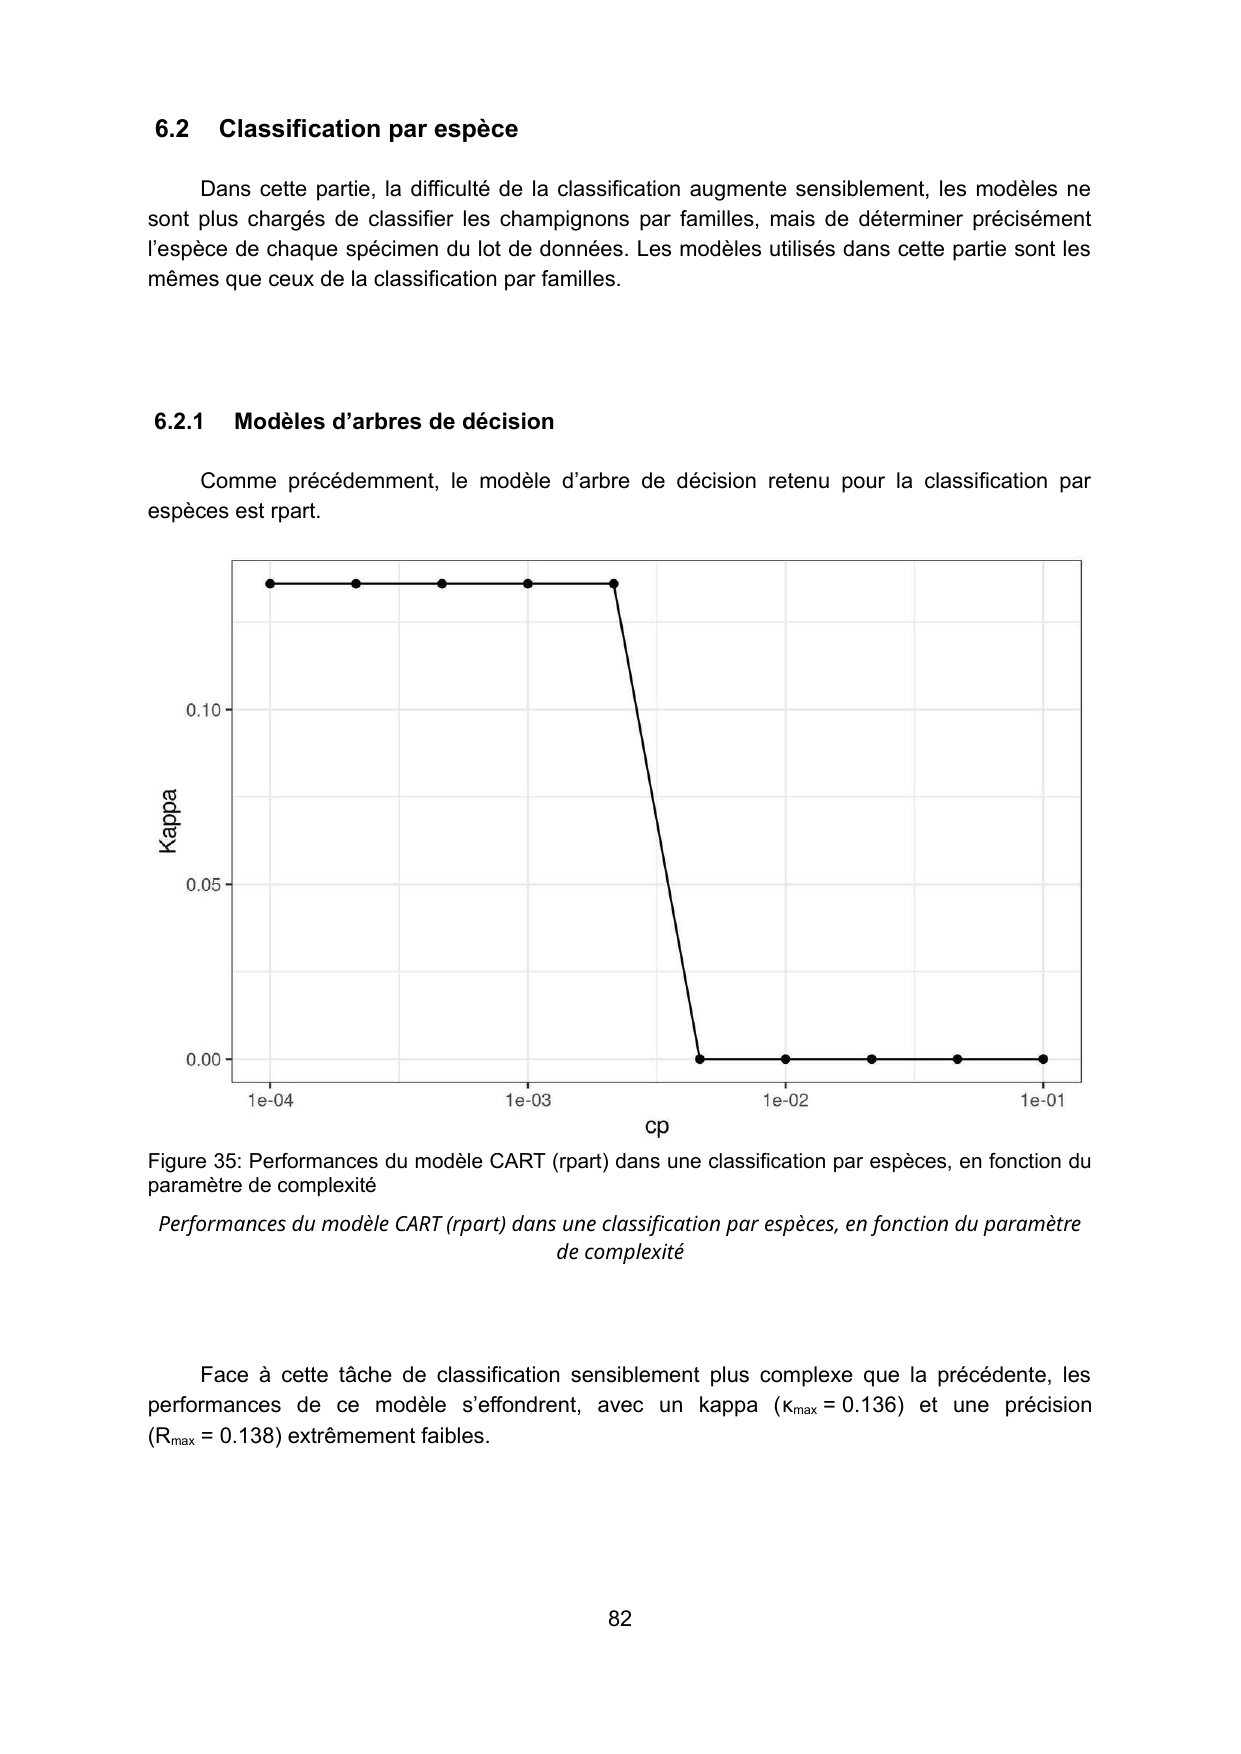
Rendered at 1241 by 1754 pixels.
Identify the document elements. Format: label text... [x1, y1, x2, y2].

picture [147, 548, 1093, 1149]
text Figure 35: Performances du modèle CART (rpart) dans une classification par espèces, en fonction du paramètre de complexité [148, 1149, 1093, 1197]
text Comme précédemment, le modèle d’arbre de décision retenu pour la classification par espèces est rpart. [148, 467, 1093, 523]
text Face à cette tâche de classification sensiblement plus complexe que la précédente, les performances de ce modèle s’effondrent, avec un kappa (κmax = 0.136) et une précision (Rmax = 0.138) extrêmement faibles. [148, 1362, 1093, 1448]
text Dans cette partie, la difficulté de la classification augmente sensiblement, les modèles ne sont plus chargés de classifier les champignons par familles, mais de déterminer précisément l’espèce de chaque spécimen du lot de données. Les modèles utilisés dans cette partie sont les mêmes que ceux de la classification par familles. [148, 176, 1093, 291]
text Performances du modèle CART (rpart) dans une classification par espèces, en fonction du paramètre de complexité [148, 1209, 1093, 1266]
subtitle Classification par espèce [148, 113, 1093, 142]
subtitle Modèles d’arbres de décision [148, 408, 1093, 434]
